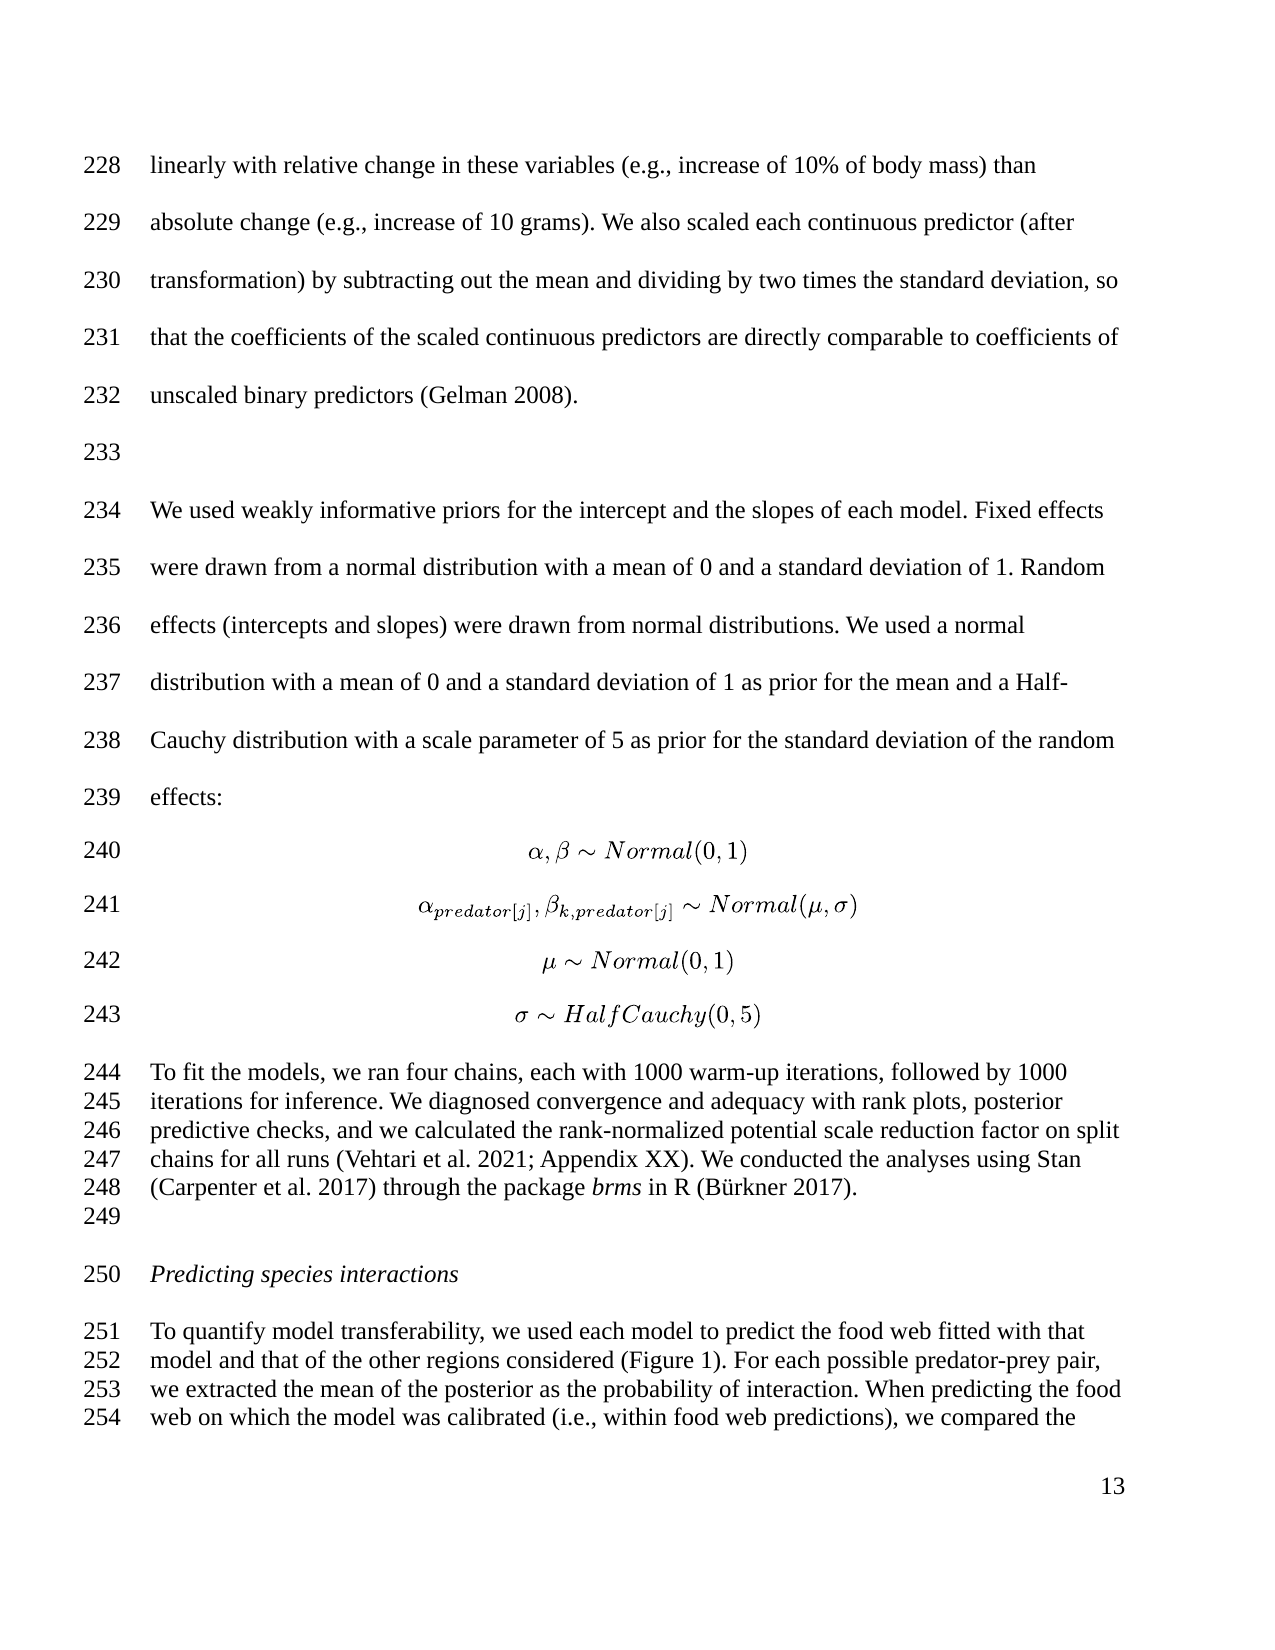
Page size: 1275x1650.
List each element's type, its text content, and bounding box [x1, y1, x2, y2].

text We used weakly informative priors for the intercept and the slopes of each model. Fixed effects were drawn from a normal distribution with a mean of 0 and a standard deviation of 1. Random effects (intercepts and slopes) were drawn from normal distributions. We used a normal distribution with a mean of 0 and a standard deviation of 1 as prior for the mean and a Half-Cauchy distribution with a scale parameter of 5 as prior for the standard deviation of the random effects: [150, 495, 1125, 811]
text To fit the models, we ran four chains, each with 1000 warm-up iterations, followed by 1000 iterations for inference. We diagnosed convergence and adequacy with rank plots, posterior predictive checks, and we calculated the rank-normalized potential scale reduction factor on split chains for all runs (Vehtari et al. 2021; Appendix XX). We conducted the analyses using Stan (Carpenter et al. 2017) through the package brms in R (Bürkner 2017). [150, 1057, 1125, 1201]
text linearly with relative change in these variables (e.g., increase of 10% of body mass) than absolute change (e.g., increase of 10 grams). We also scaled each continuous predictor (after transformation) by subtracting out the mean and dividing by two times the standard deviation, so that the coefficients of the scaled continuous predictors are directly comparable to coefficients of unscaled binary predictors (Gelman 2008). [150, 150, 1125, 409]
text Predicting species interactions [150, 1259, 1125, 1287]
text To quantify model transferability, we used each model to predict the food web fitted with that model and that of the other regions considered (Figure 1). For each possible predator-prey pair, we extracted the mean of the posterior as the probability of interaction. When predicting the food web on which the model was calibrated (i.e., within food web predictions), we compared the [150, 1316, 1125, 1431]
